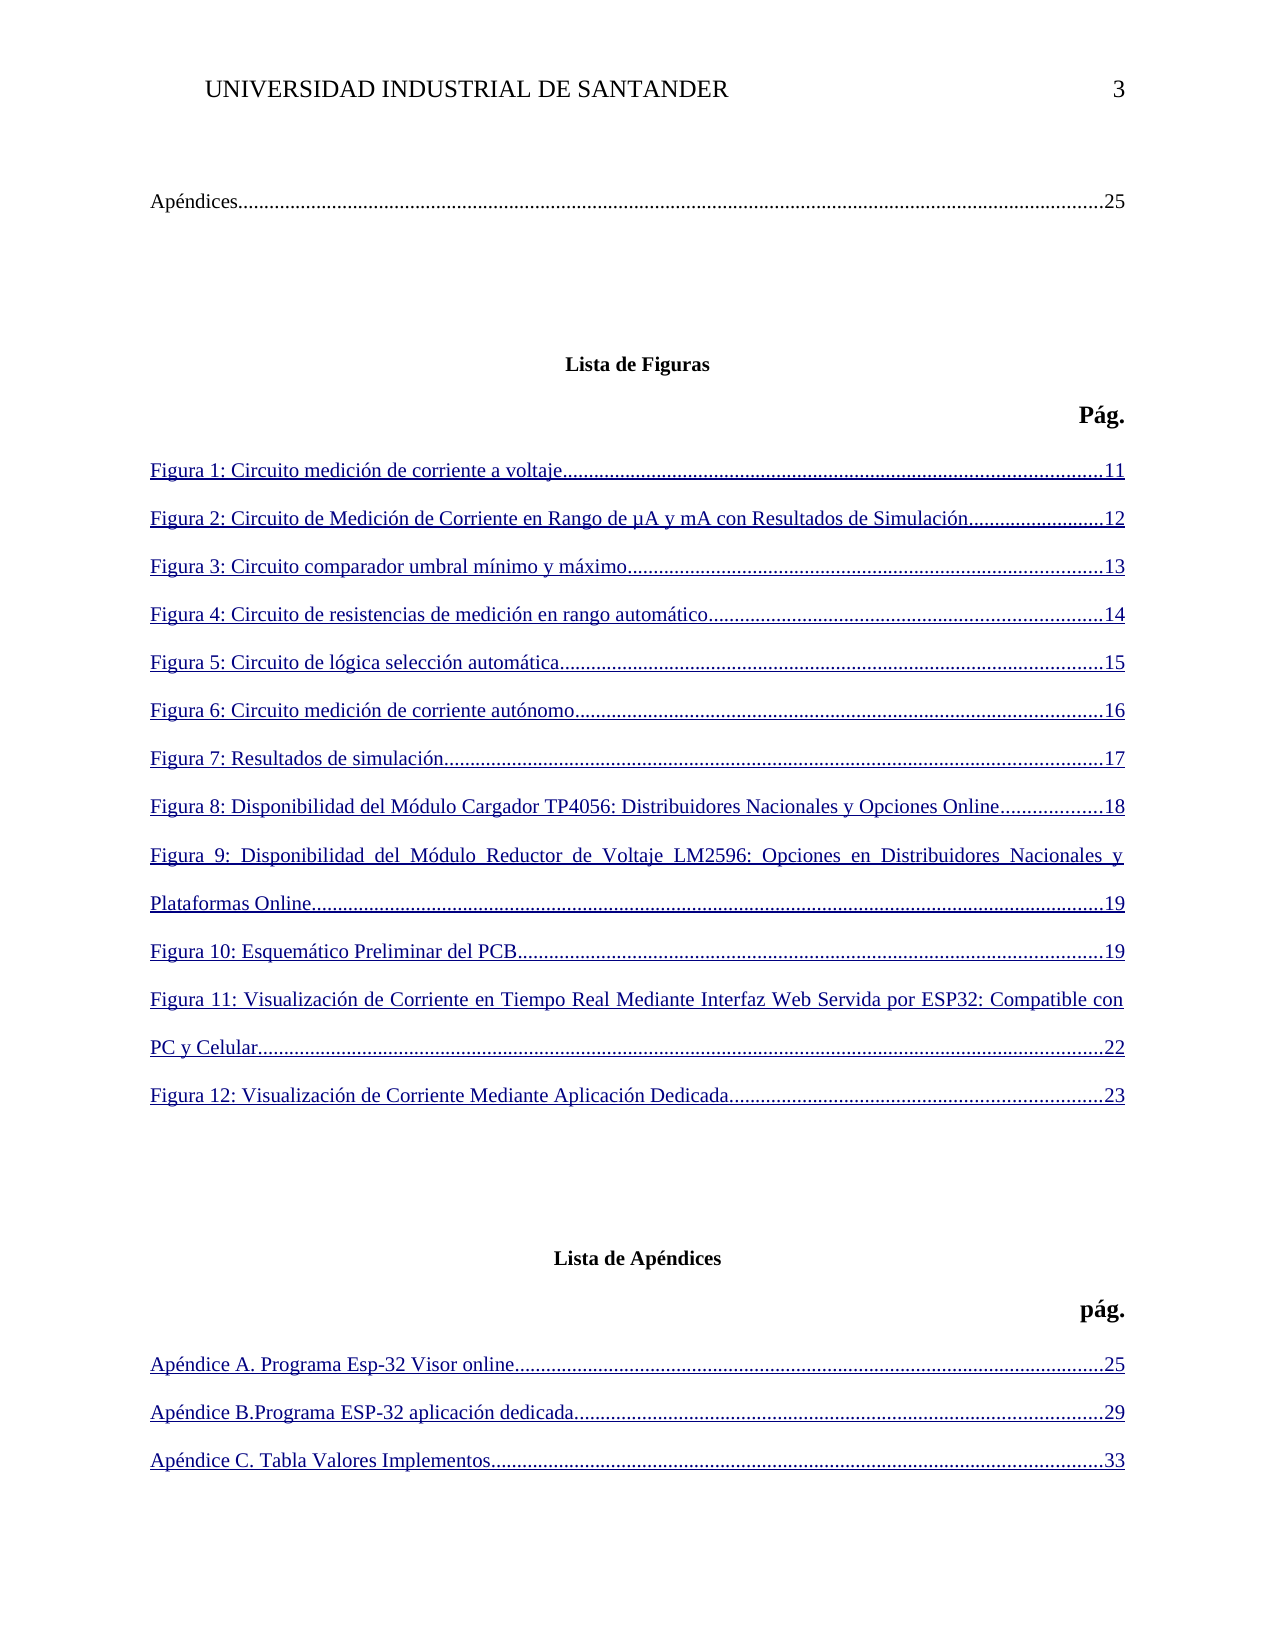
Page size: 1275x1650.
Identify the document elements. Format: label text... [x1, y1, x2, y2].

text Figura 12: Visualización de Corriente Mediante Aplicación Dedicada. 23 [150, 1083, 1125, 1104]
text Pág. [150, 400, 1125, 429]
text Figura 4: Circuito de resistencias de medición en rango automático 14 [150, 602, 1125, 623]
text Figura 6: Circuito medición de corriente autónomo 16 [150, 698, 1125, 719]
text Figura 11: Visualización de Corriente en Tiempo Real Mediante Interfaz Web Servida por ESP32: Compatible con PC y Celular 22 [150, 987, 1125, 1056]
text Apéndices 25 [150, 189, 1125, 213]
text Figura 10: Esquemático Preliminar del PCB 19 [150, 939, 1125, 960]
text Apéndice B.Programa ESP-32 aplicación dedicada. 29 [150, 1400, 1125, 1421]
text Figura 1: Circuito medición de corriente a voltaje 11 [150, 457, 1125, 478]
text Figura 5: Circuito de lógica selección automática 15 [150, 650, 1125, 671]
text Figura 7: Resultados de simulación 17 [150, 746, 1125, 767]
text Figura 3: Circuito comparador umbral mínimo y máximo 13 [150, 554, 1125, 575]
subtitle Lista de Apéndices [150, 1246, 1125, 1270]
text Apéndice A. Programa Esp-32 Visor online 25 [150, 1352, 1125, 1373]
text Figura 2: Circuito de Medición de Corriente en Rango de µA y mA con Resultados de Simulación 12 [150, 506, 1125, 526]
text Apéndice C. Tabla Valores Implementos. 33 [150, 1448, 1125, 1469]
subtitle Lista de Figuras [150, 352, 1125, 376]
text Figura 8: Disponibilidad del Módulo Cargador TP4056: Distribuidores Nacionales y Opciones Online 18 [150, 794, 1125, 815]
text pág. [150, 1294, 1125, 1323]
text Figura 9: Disponibilidad del Módulo Reductor de Voltaje LM2596: Opciones en Distribuidores Nacionales y Plataformas Online 19 [150, 842, 1125, 911]
